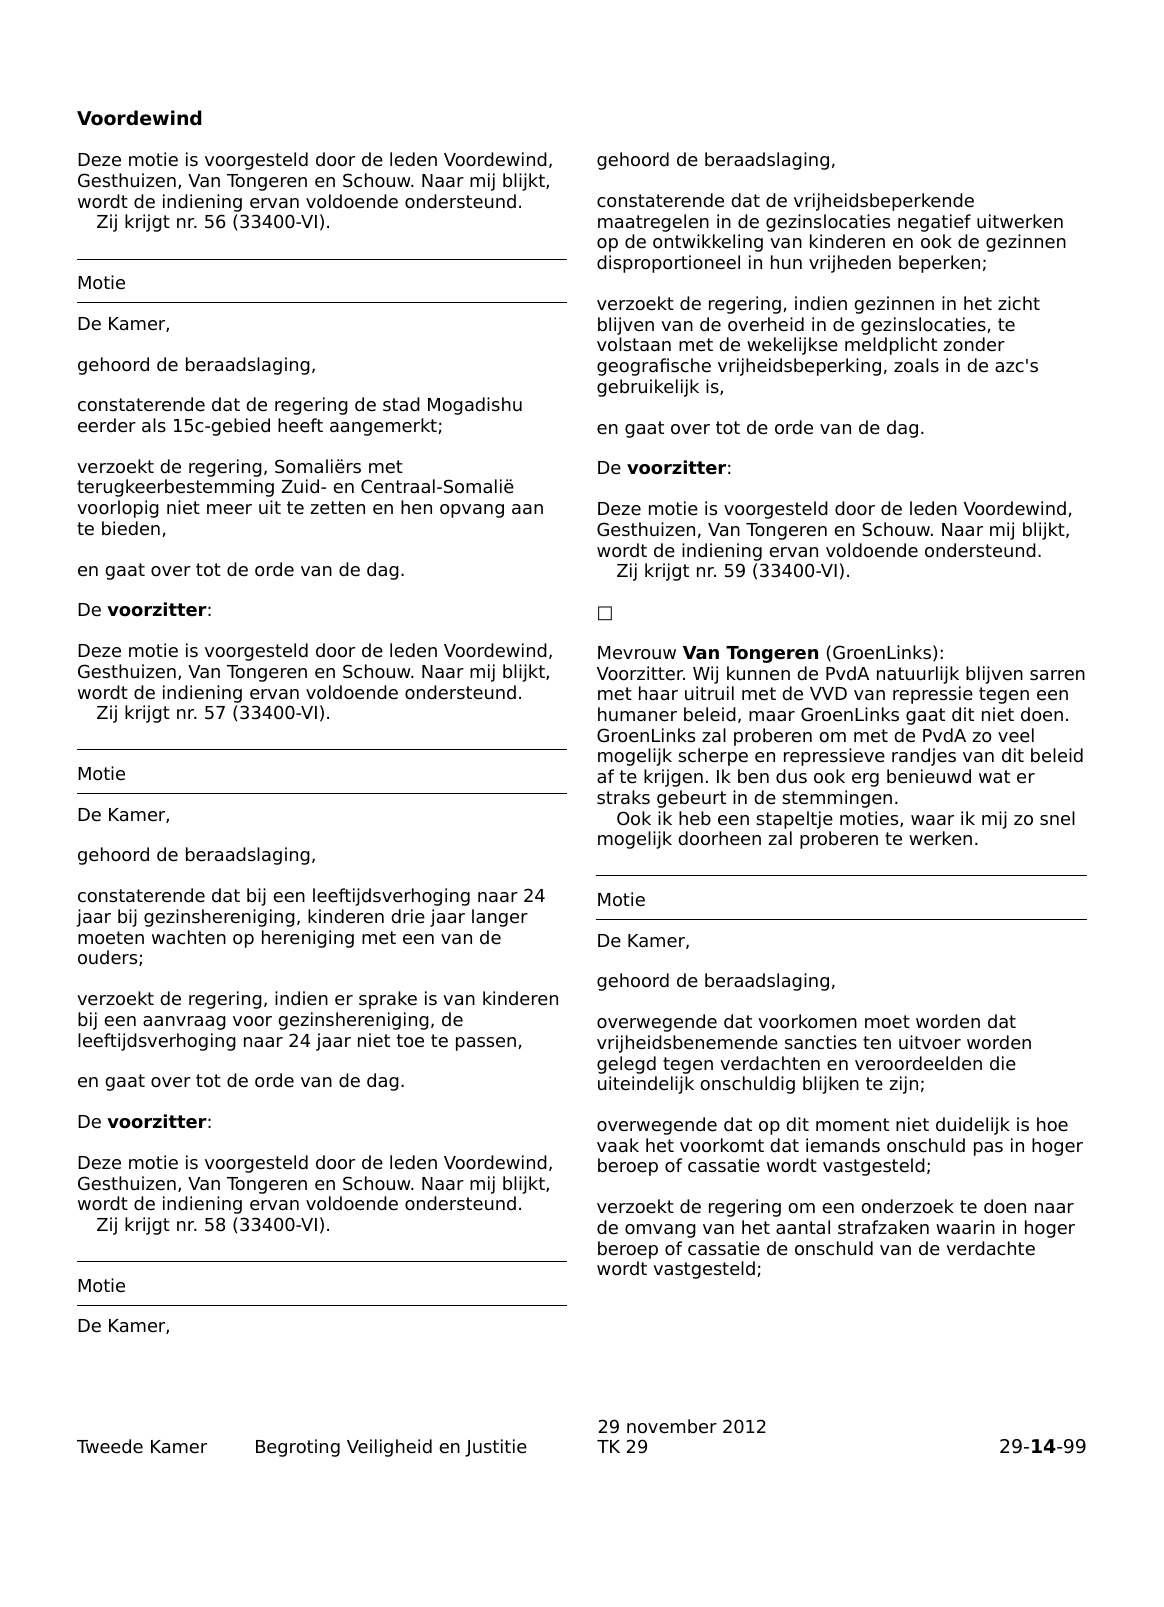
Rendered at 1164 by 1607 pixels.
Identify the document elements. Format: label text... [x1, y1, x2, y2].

text gehoord de beraadslaging, [77, 354, 567, 375]
text Zij krijgt nr. 58 (33400-VI). [77, 1215, 567, 1236]
text Deze motie is voorgesteld door de leden Voordewind, Gesthuizen, Van Tongeren en Schouw. Naar mij blijkt, wordt de indiening ervan voldoende ondersteund. [596, 499, 1087, 561]
text verzoekt de regering, Somaliërs met terugkeerbestemming Zuid- en Centraal-Somalië voorlopig niet meer uit te zetten en hen opvang aan te bieden, [77, 457, 567, 539]
text □ [596, 602, 1087, 623]
text Voorzitter. Wij kunnen de PvdA natuurlijk blijven sarren met haar uitruil met de VVD van repressie tegen een humaner beleid, maar GroenLinks gaat dit niet doen. GroenLinks zal proberen om met de PvdA zo veel mogelijk scherpe en repressieve randjes van dit beleid af te krijgen. Ik ben dus ook erg benieuwd wat er straks gebeurt in de stemmingen. [596, 663, 1087, 808]
text De Kamer, [77, 804, 567, 825]
text verzoekt de regering, indien er sprake is van kinderen bij een aanvraag voor gezinshereniging, de leeftijdsverhoging naar 24 jaar niet toe te passen, [77, 989, 567, 1051]
text overwegende dat op dit moment niet duidelijk is hoe vaak het voorkomt dat iemands onschuld pas in hoger beroep of cassatie wordt vastgesteld; [596, 1115, 1087, 1177]
text De Kamer, [77, 1316, 567, 1337]
text en gaat over tot de orde van de dag. [77, 559, 567, 580]
text en gaat over tot de orde van de dag. [77, 1071, 567, 1092]
text Zij krijgt nr. 59 (33400-VI). [596, 561, 1087, 582]
text Motie [77, 764, 567, 784]
text verzoekt de regering, indien gezinnen in het zicht blijven van de overheid in de gezinslocaties, te volstaan met de wekelijkse meldplicht zonder geografische vrijheidsbeperking, zoals in de azc's gebruikelijk is, [596, 294, 1087, 397]
text verzoekt de regering om een onderzoek te doen naar de omvang van het aantal strafzaken waarin in hoger beroep of cassatie de onschuld van de verdachte wordt vastgesteld; [596, 1197, 1087, 1280]
text Motie [596, 890, 1087, 911]
text De voorzitter: [596, 458, 1087, 479]
text Ook ik heb een stapeltje moties, waar ik mij zo snel mogelijk doorheen zal proberen te werken. [596, 808, 1087, 850]
text gehoord de beraadslaging, [596, 971, 1087, 992]
text gehoord de beraadslaging, [77, 845, 567, 866]
text Mevrouw Van Tongeren (GroenLinks): [596, 643, 1087, 663]
text Zij krijgt nr. 57 (33400-VI). [77, 703, 567, 724]
text Deze motie is voorgesteld door de leden Voordewind, Gesthuizen, Van Tongeren en Schouw. Naar mij blijkt, wordt de indiening ervan voldoende ondersteund. [77, 150, 567, 212]
text Deze motie is voorgesteld door de leden Voordewind, Gesthuizen, Van Tongeren en Schouw. Naar mij blijkt, wordt de indiening ervan voldoende ondersteund. [77, 1153, 567, 1215]
text constaterende dat bij een leeftijdsverhoging naar 24 jaar bij gezinshereniging, kinderen drie jaar langer moeten wachten op hereniging met een van de ouders; [77, 886, 567, 969]
text Motie [77, 1275, 567, 1296]
text gehoord de beraadslaging, [596, 150, 1087, 171]
text constaterende dat de vrijheidsbeperkende maatregelen in de gezinslocaties negatief uitwerken op de ontwikkeling van kinderen en ook de gezinnen disproportioneel in hun vrijheden beperken; [596, 191, 1087, 274]
text en gaat over tot de orde van de dag. [596, 417, 1087, 438]
text Motie [77, 273, 567, 294]
text constaterende dat de regering de stad Mogadishu eerder als 15c-gebied heeft aangemerkt; [77, 395, 567, 437]
text De Kamer, [596, 931, 1087, 951]
text Zij krijgt nr. 56 (33400-VI). [77, 212, 567, 233]
text De Kamer, [77, 314, 567, 334]
text Deze motie is voorgesteld door de leden Voordewind, Gesthuizen, Van Tongeren en Schouw. Naar mij blijkt, wordt de indiening ervan voldoende ondersteund. [77, 641, 567, 703]
text De voorzitter: [77, 600, 567, 621]
text De voorzitter: [77, 1112, 567, 1133]
text overwegende dat voorkomen moet worden dat vrijheidsbenemende sancties ten uitvoer worden gelegd tegen verdachten en veroordeelden die uiteindelijk onschuldig blijken te zijn; [596, 1012, 1087, 1095]
